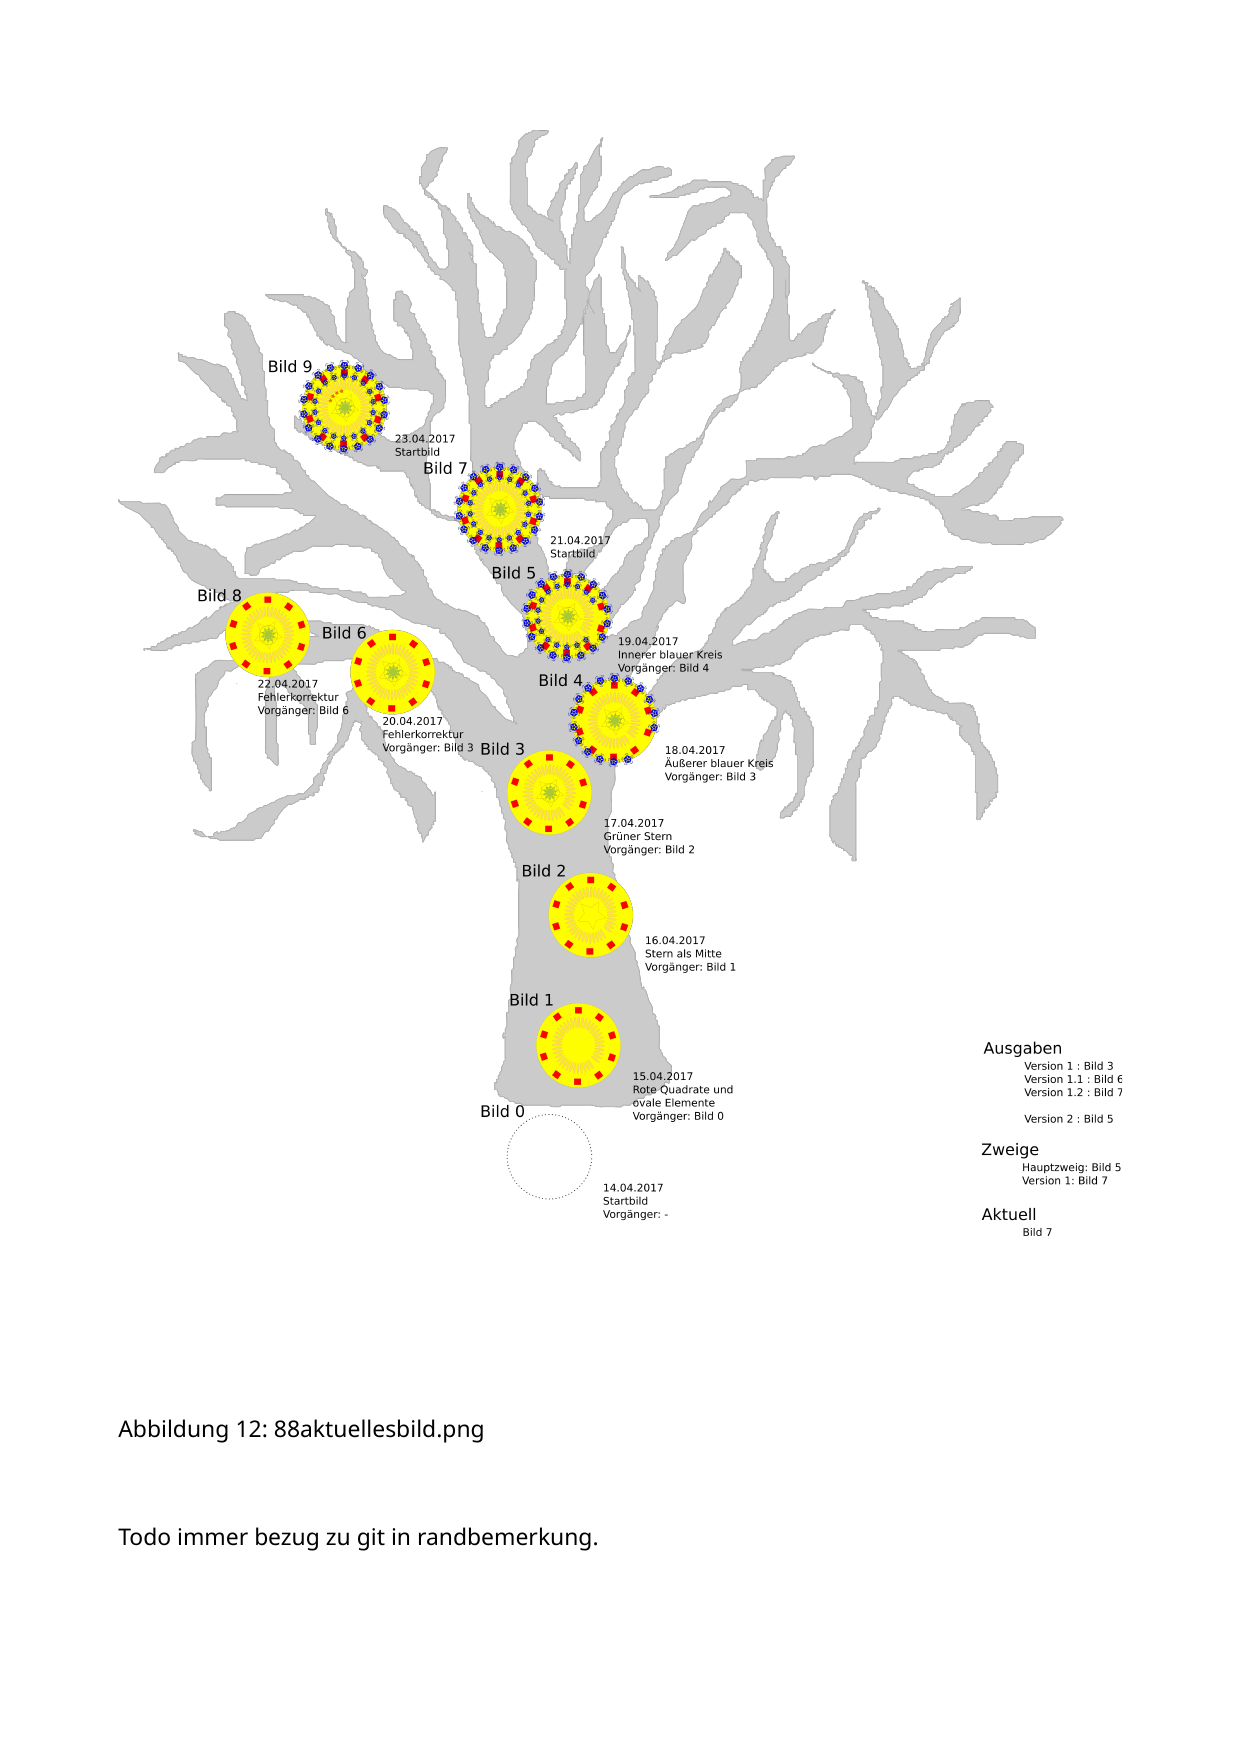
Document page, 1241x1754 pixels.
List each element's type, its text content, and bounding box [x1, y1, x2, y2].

text Abbildung 12: 88aktuellesbild.png [118, 1413, 1122, 1444]
picture [118, 130, 1123, 1413]
text Todo immer bezug zu git in randbemerkung. [118, 1521, 1122, 1552]
